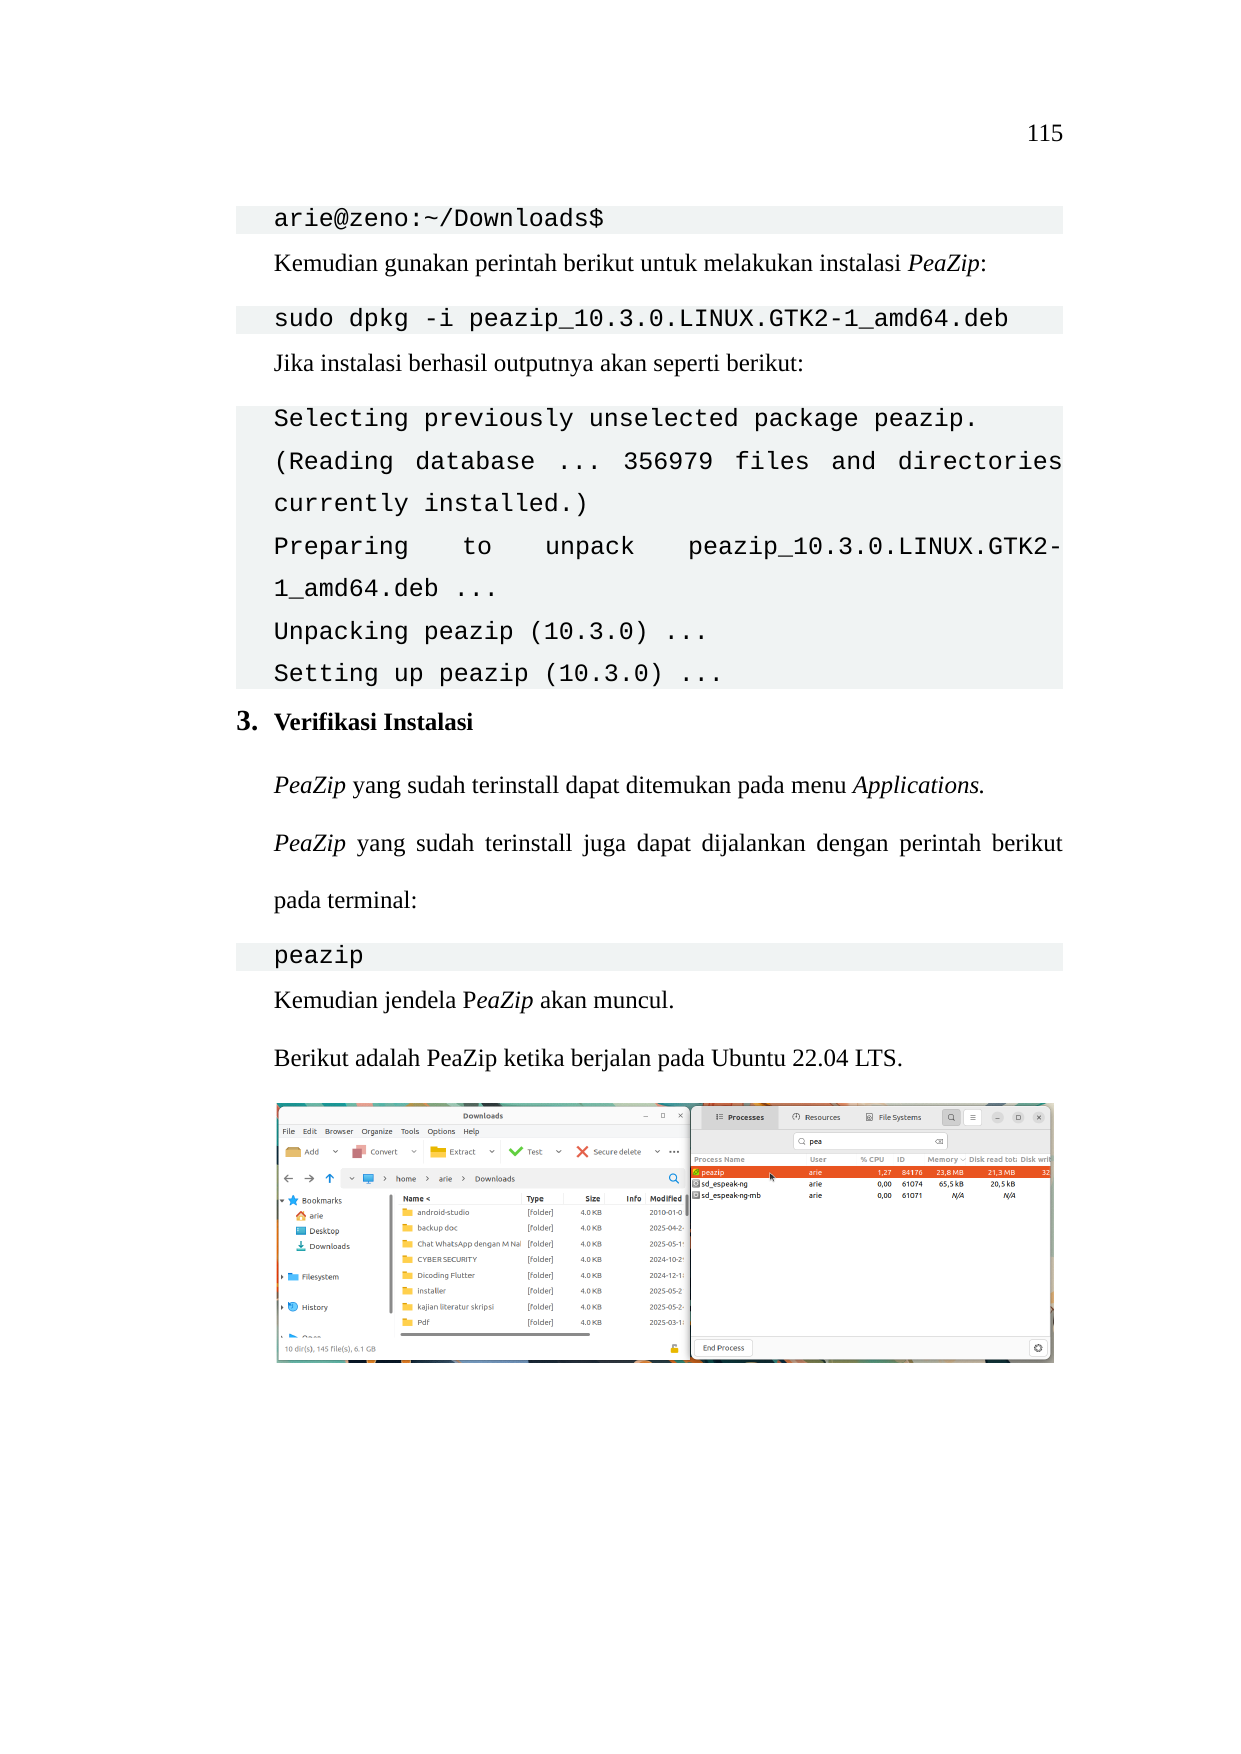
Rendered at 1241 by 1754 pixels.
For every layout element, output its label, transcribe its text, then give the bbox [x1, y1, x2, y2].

list peazip [236, 943, 1063, 971]
list Kemudian gunakan perintah berikut untuk melakukan instalasi PeaZip: [236, 248, 1063, 277]
list Berikut adalah PeaZip ketika berjalan pada Ubuntu 22.04 LTS. [236, 1043, 1063, 1072]
list Unpacking peazip (10.3.0) ... [236, 618, 1063, 647]
list PeaZip yang sudah terinstall dapat ditemukan pada menu Applications. [236, 771, 1063, 799]
list Selecting previously unselected package peazip. [236, 406, 1063, 434]
list Setting up peazip (10.3.0) ... [236, 661, 1063, 689]
list Preparing to unpack peazip_10.3.0.LINUX.GTK2-1_amd64.deb ... [236, 533, 1063, 604]
list PeaZip yang sudah terinstall juga dapat dijalankan dengan perintah berikut pada terminal: [236, 828, 1063, 914]
picture [276, 1103, 1054, 1363]
list Jika instalasi berhasil outputnya akan seperti berikut: [236, 348, 1063, 377]
list Verifikasi Instalasi [236, 703, 1063, 737]
list Kemudian jendela PeaZip akan muncul. [236, 986, 1063, 1014]
list sudo dpkg -i peazip_10.3.0.LINUX.GTK2-1_amd64.deb [236, 306, 1063, 334]
list (Reading database ... 356979 files and directories currently installed.) [236, 448, 1063, 519]
list arie@zeno:~/Downloads$ [236, 206, 1063, 234]
